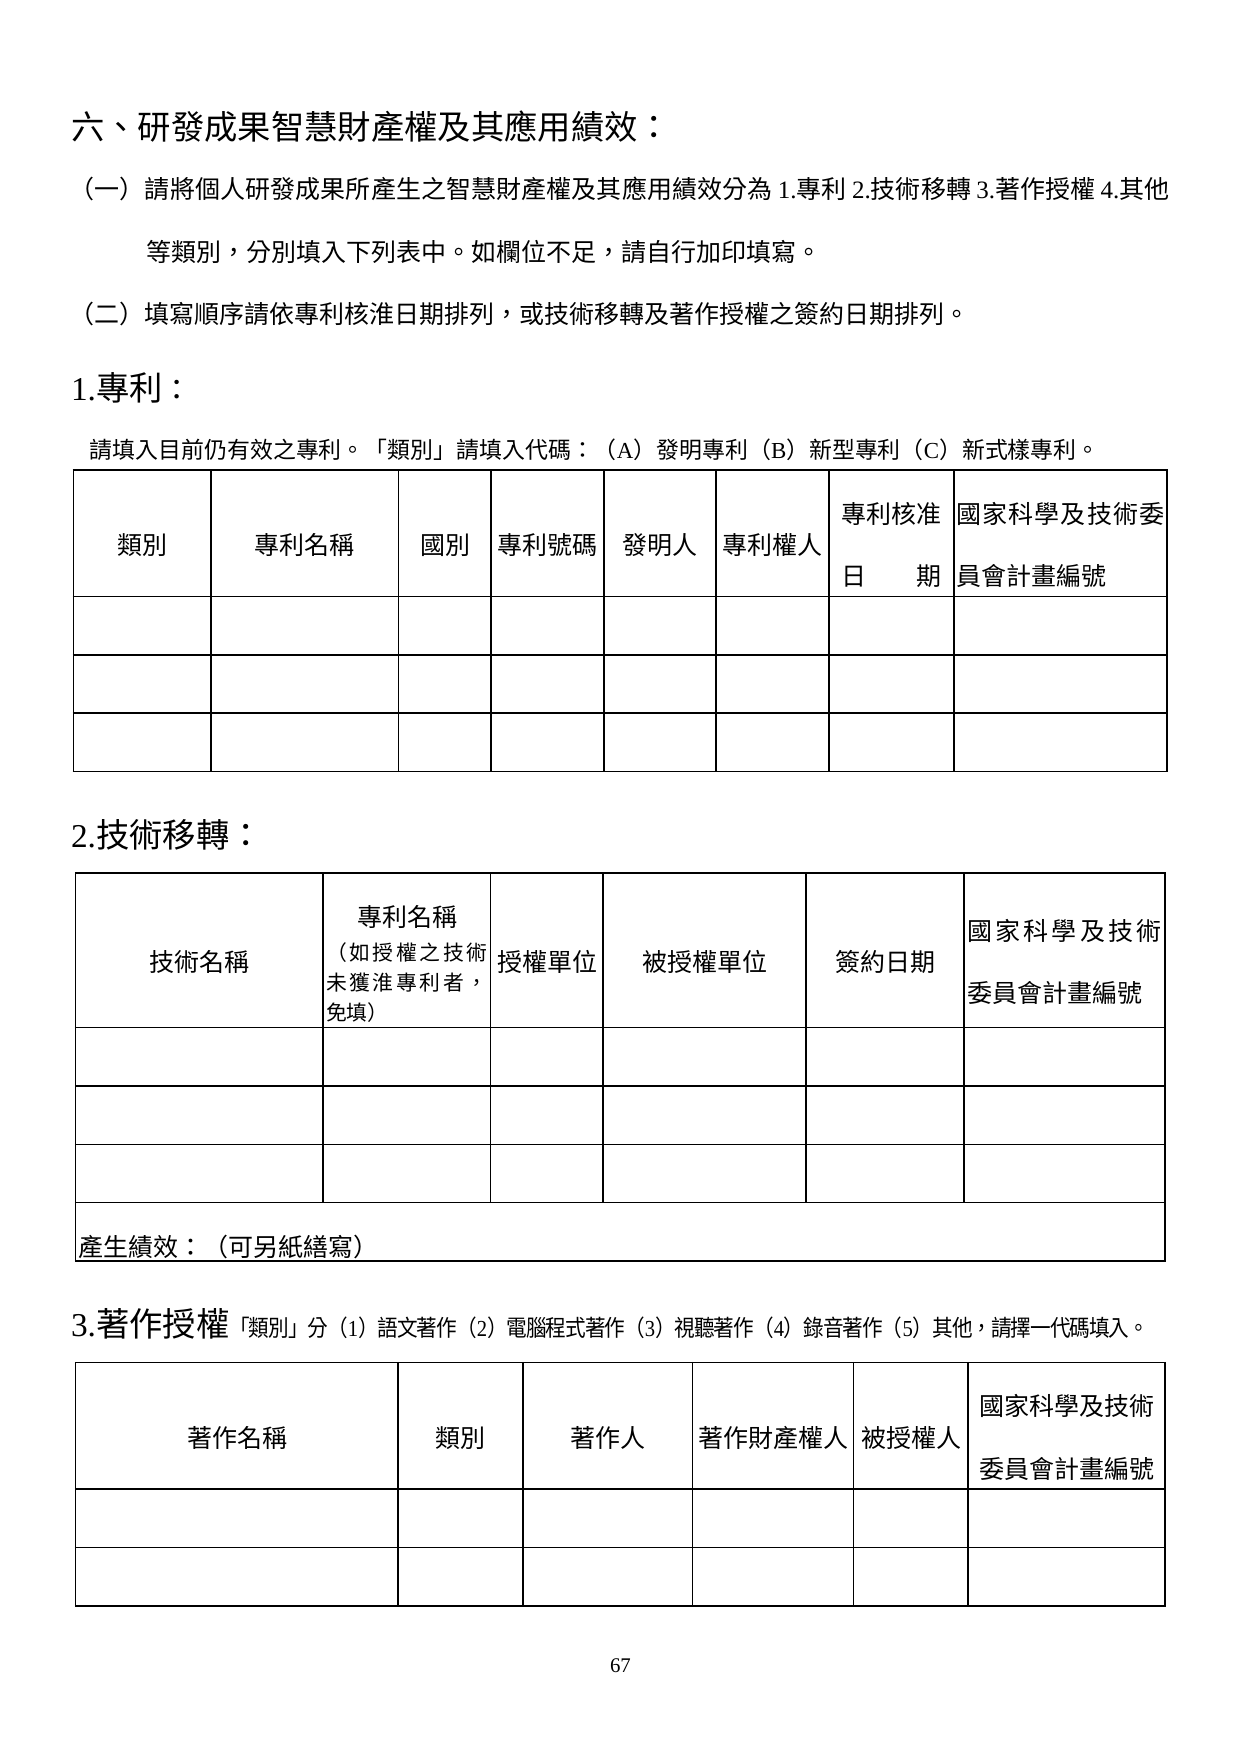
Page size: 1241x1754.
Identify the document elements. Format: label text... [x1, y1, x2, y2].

table_cell [399, 1548, 522, 1605]
table_cell [854, 1548, 967, 1605]
table_cell [212, 714, 398, 771]
table_header 國家科學及技術委員會計畫編號 [969, 1363, 1164, 1488]
table_cell [965, 1087, 1164, 1143]
table_cell [524, 1548, 692, 1605]
text 1.專利： [71, 344, 1169, 407]
table_cell 產生績效：（可另紙繕寫） [76, 1203, 1164, 1260]
table_header 技術名稱 [76, 874, 322, 1027]
table_cell [324, 1087, 490, 1143]
table_cell [830, 714, 953, 771]
table_cell [604, 1087, 805, 1143]
table_header 發明人 [605, 471, 715, 596]
table_cell [492, 597, 603, 654]
table_cell [76, 1028, 322, 1085]
table_header 簽約日期 [807, 874, 963, 1027]
table_cell [955, 714, 1166, 771]
text 六、研發成果智慧財產權及其應用績效： [71, 84, 1169, 146]
table_cell [807, 1087, 963, 1143]
table_cell [324, 1028, 490, 1085]
table_cell [807, 1145, 963, 1202]
table_cell [604, 1028, 805, 1085]
table_header 國別 [399, 471, 490, 596]
table_cell [399, 597, 490, 654]
table_cell [491, 1028, 602, 1085]
table_cell [955, 597, 1166, 654]
table_cell [965, 1145, 1164, 1202]
table_header 國家科學及技術委員會計畫編號 [955, 471, 1166, 596]
table_header 專利名稱 [212, 471, 398, 596]
table_header 著作人 [524, 1363, 692, 1488]
table_cell [830, 656, 953, 712]
table_cell [717, 597, 828, 654]
table_cell [76, 1548, 397, 1605]
text （二）填寫順序請依專利核淮日期排列，或技術移轉及著作授權之簽約日期排列。 [69, 271, 1169, 334]
table_cell [491, 1087, 602, 1143]
table_header 專利核准日 期 [830, 471, 953, 596]
table_cell [965, 1028, 1164, 1085]
table_header 著作名稱 [76, 1363, 397, 1488]
table_header 著作財產權人 [693, 1363, 853, 1488]
table_header 被授權人 [854, 1363, 967, 1488]
table_cell [76, 1087, 322, 1143]
table_cell [399, 656, 490, 712]
table_cell [492, 714, 603, 771]
table_cell [605, 656, 715, 712]
table_header 專利號碼 [492, 471, 603, 596]
table_cell [74, 714, 210, 771]
table_cell [74, 656, 210, 712]
table_header 類別 [74, 471, 210, 596]
table_cell [399, 714, 490, 771]
table_cell [969, 1490, 1164, 1547]
table_cell [830, 597, 953, 654]
text （一）請將個人研發成果所產生之智慧財產權及其應用績效分為1.專利2.技術移轉3.著作授權4.其他等類別，分別填入下列表中。如欄位不足，請自行加印填寫。 [69, 146, 1169, 271]
table_cell [693, 1548, 853, 1605]
table_cell [212, 656, 398, 712]
text 2.技術移轉： [71, 791, 1169, 853]
table_cell [212, 597, 398, 654]
table_cell [717, 656, 828, 712]
table_cell [524, 1490, 692, 1547]
table_header 專利權人 [717, 471, 828, 596]
table_cell [324, 1145, 490, 1202]
table_cell [76, 1490, 397, 1547]
table_cell [605, 714, 715, 771]
table_header 被授權單位 [604, 874, 805, 1027]
table_cell [605, 597, 715, 654]
table_header 授權單位 [491, 874, 602, 1027]
table_cell [491, 1145, 602, 1202]
table_cell [854, 1490, 967, 1547]
table_cell [955, 656, 1166, 712]
table_cell [76, 1145, 322, 1202]
table_cell [74, 597, 210, 654]
table_cell [399, 1490, 522, 1547]
table_header 類別 [399, 1363, 522, 1488]
text 3.著作授權「類別」分（1）語文著作（2）電腦程式著作（3）視聽著作（4）錄音著作（5）其他，請擇一代碼填入。 [71, 1281, 1169, 1343]
table_cell [492, 656, 603, 712]
table_cell [807, 1028, 963, 1085]
table_cell [717, 714, 828, 771]
table_cell [693, 1490, 853, 1547]
table_header 國家科學及技術委員會計畫編號 [965, 874, 1164, 1027]
table_header 專利名稱 （如授權之技術未獲淮專利者，免填） [324, 874, 490, 1027]
text 請填入目前仍有效之專利。「類別」請填入代碼：（A）發明專利（B）新型專利（C）新式樣專利。 [89, 407, 1169, 469]
table_cell [604, 1145, 805, 1202]
table_cell [969, 1548, 1164, 1605]
